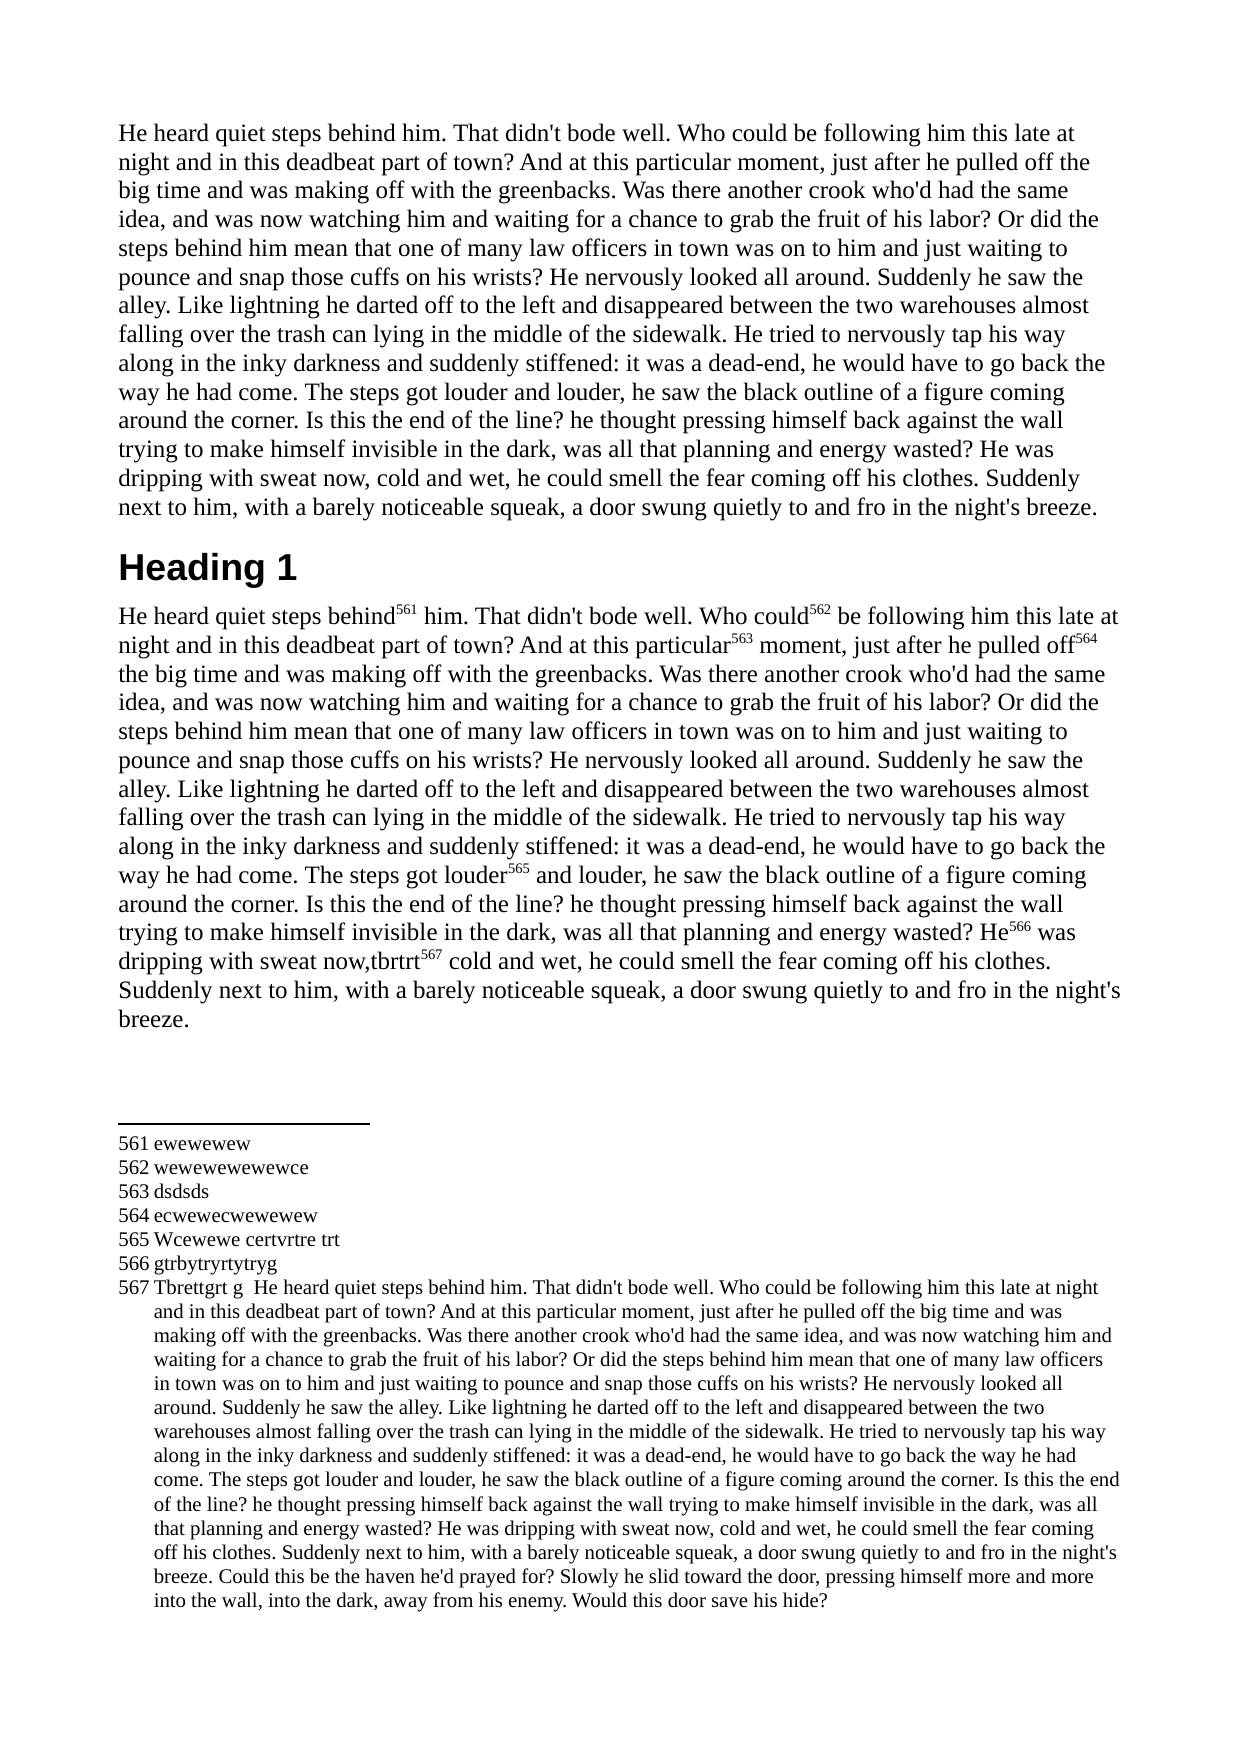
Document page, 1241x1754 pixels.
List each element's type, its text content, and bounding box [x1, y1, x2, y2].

text Wcewewe certvrtre trt [118, 1227, 1122, 1251]
text dsdsds [118, 1179, 1122, 1203]
subtitle Heading 1 [118, 546, 1122, 589]
text ewewewew [118, 1131, 1122, 1154]
text He heard quiet steps behind him. That didn't bode well. Who could be following him this late at night and in this deadbeat part of town? And at this particular moment, just after he pulled off the big time and was making off with the greenbacks. Was there another crook who'd had the same idea, and was now watching him and waiting for a chance to grab the fruit of his labor? Or did the steps behind him mean that one of many law officers in town was on to him and just waiting to pounce and snap those cuffs on his wrists? He nervously looked all around. Suddenly he saw the alley. Like lightning he darted off to the left and disappeared between the two warehouses almost falling over the trash can lying in the middle of the sidewalk. He tried to nervously tap his way along in the inky darkness and suddenly stiffened: it was a dead-end, he would have to go back the way he had come. The steps got louder and louder, he saw the black outline of a figure coming around the corner. Is this the end of the line? he thought pressing himself back against the wall trying to make himself invisible in the dark, was all that planning and energy wasted? He was dripping with sweat now, cold and wet, he could smell the fear coming off his clothes. Suddenly next to him, with a barely noticeable squeak, a door swung quietly to and fro in the night's breeze. [118, 118, 1122, 521]
text He heard quiet steps behind him. That didn't bode well. Who could be following him this late at night and in this deadbeat part of town? And at this particular moment, just after he pulled off the big time and was making off with the greenbacks. Was there another crook who'd had the same idea, and was now watching him and waiting for a chance to grab the fruit of his labor? Or did the steps behind him mean that one of many law officers in town was on to him and just waiting to pounce and snap those cuffs on his wrists? He nervously looked all around. Suddenly he saw the alley. Like lightning he darted off to the left and disappeared between the two warehouses almost falling over the trash can lying in the middle of the sidewalk. He tried to nervously tap his way along in the inky darkness and suddenly stiffened: it was a dead-end, he would have to go back the way he had come. The steps got louder and louder, he saw the black outline of a figure coming around the corner. Is this the end of the line? he thought pressing himself back against the wall trying to make himself invisible in the dark, was all that planning and energy wasted? He was dripping with sweat now,tbrtrt cold and wet, he could smell the fear coming off his clothes. Suddenly next to him, with a barely noticeable squeak, a door swung quietly to and fro in the night's breeze. [118, 601, 1122, 1032]
text wewewewewewce [118, 1154, 1122, 1179]
text ecwewecwewewew [118, 1203, 1122, 1227]
text Tbrettgrt g He heard quiet steps behind him. That didn't bode well. Who could be following him this late at night and in this deadbeat part of town? And at this particular moment, just after he pulled off the big time and was making off with the greenbacks. Was there another crook who'd had the same idea, and was now watching him and waiting for a chance to grab the fruit of his labor? Or did the steps behind him mean that one of many law officers in town was on to him and just waiting to pounce and snap those cuffs on his wrists? He nervously looked all around. Suddenly he saw the alley. Like lightning he darted off to the left and disappeared between the two warehouses almost falling over the trash can lying in the middle of the sidewalk. He tried to nervously tap his way along in the inky darkness and suddenly stiffened: it was a dead-end, he would have to go back the way he had come. The steps got louder and louder, he saw the black outline of a figure coming around the corner. Is this the end of the line? he thought pressing himself back against the wall trying to make himself invisible in the dark, was all that planning and energy wasted? He was dripping with sweat now, cold and wet, he could smell the fear coming off his clothes. Suddenly next to him, with a barely noticeable squeak, a door swung quietly to and fro in the night's breeze. Could this be the haven he'd prayed for? Slowly he slid toward the door, pressing himself more and more into the wall, into the dark, away from his enemy. Would this door save his hide? [118, 1275, 1122, 1612]
text gtrbytryrtytryg [118, 1251, 1122, 1275]
